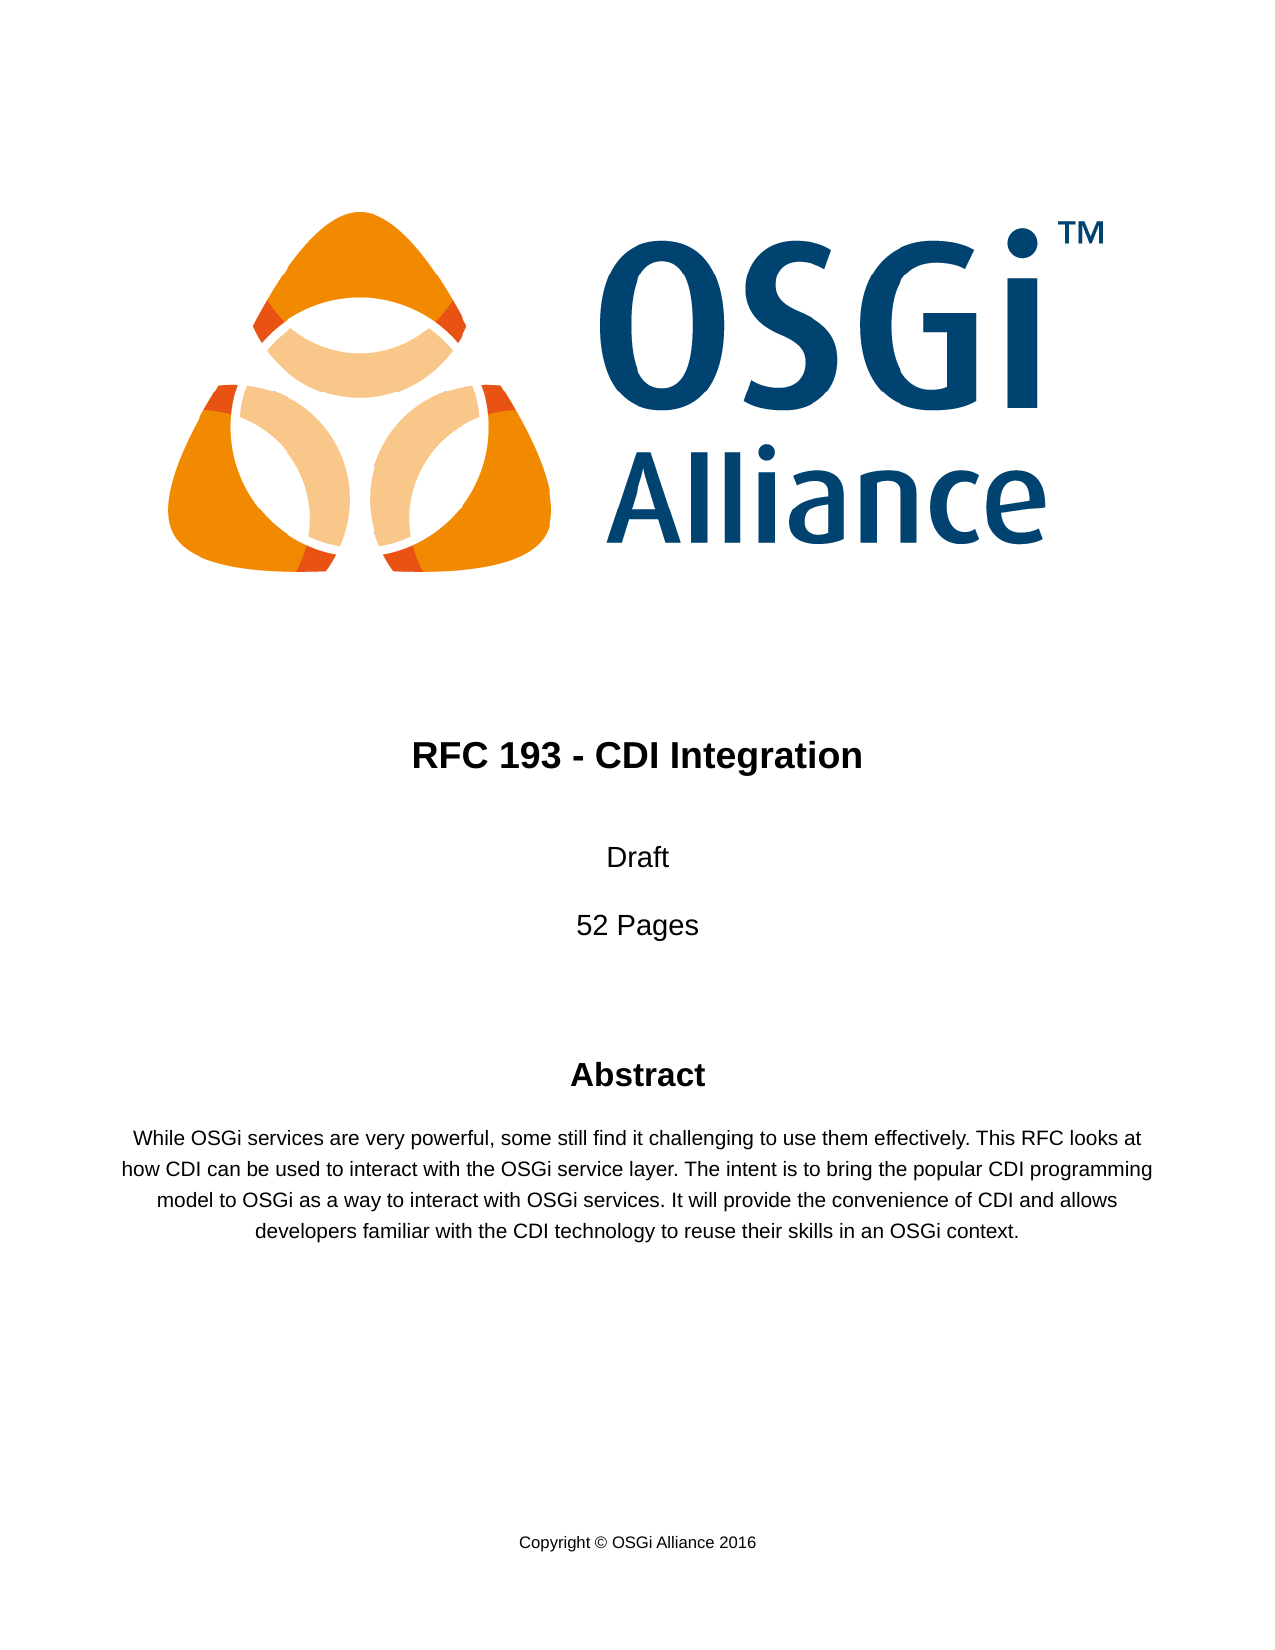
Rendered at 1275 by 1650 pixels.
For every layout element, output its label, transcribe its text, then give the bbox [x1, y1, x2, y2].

text Abstract [112, 1055, 1162, 1093]
title Draft 52 Pages [112, 841, 1162, 941]
picture [112, 158, 1163, 626]
title RFC 193 - CDI Integration [112, 733, 1162, 776]
text While OSGi services are very powerful, some still find it challenging to use them effectively. This RFC looks at how CDI can be used to interact with the OSGi service layer. The intent is to bring the popular CDI programming model to OSGi as a way to interact with OSGi services. It will provide the convenience of CDI and allows developers familiar with the CDI technology to reuse their skills in an OSGi context. [112, 1118, 1162, 1243]
